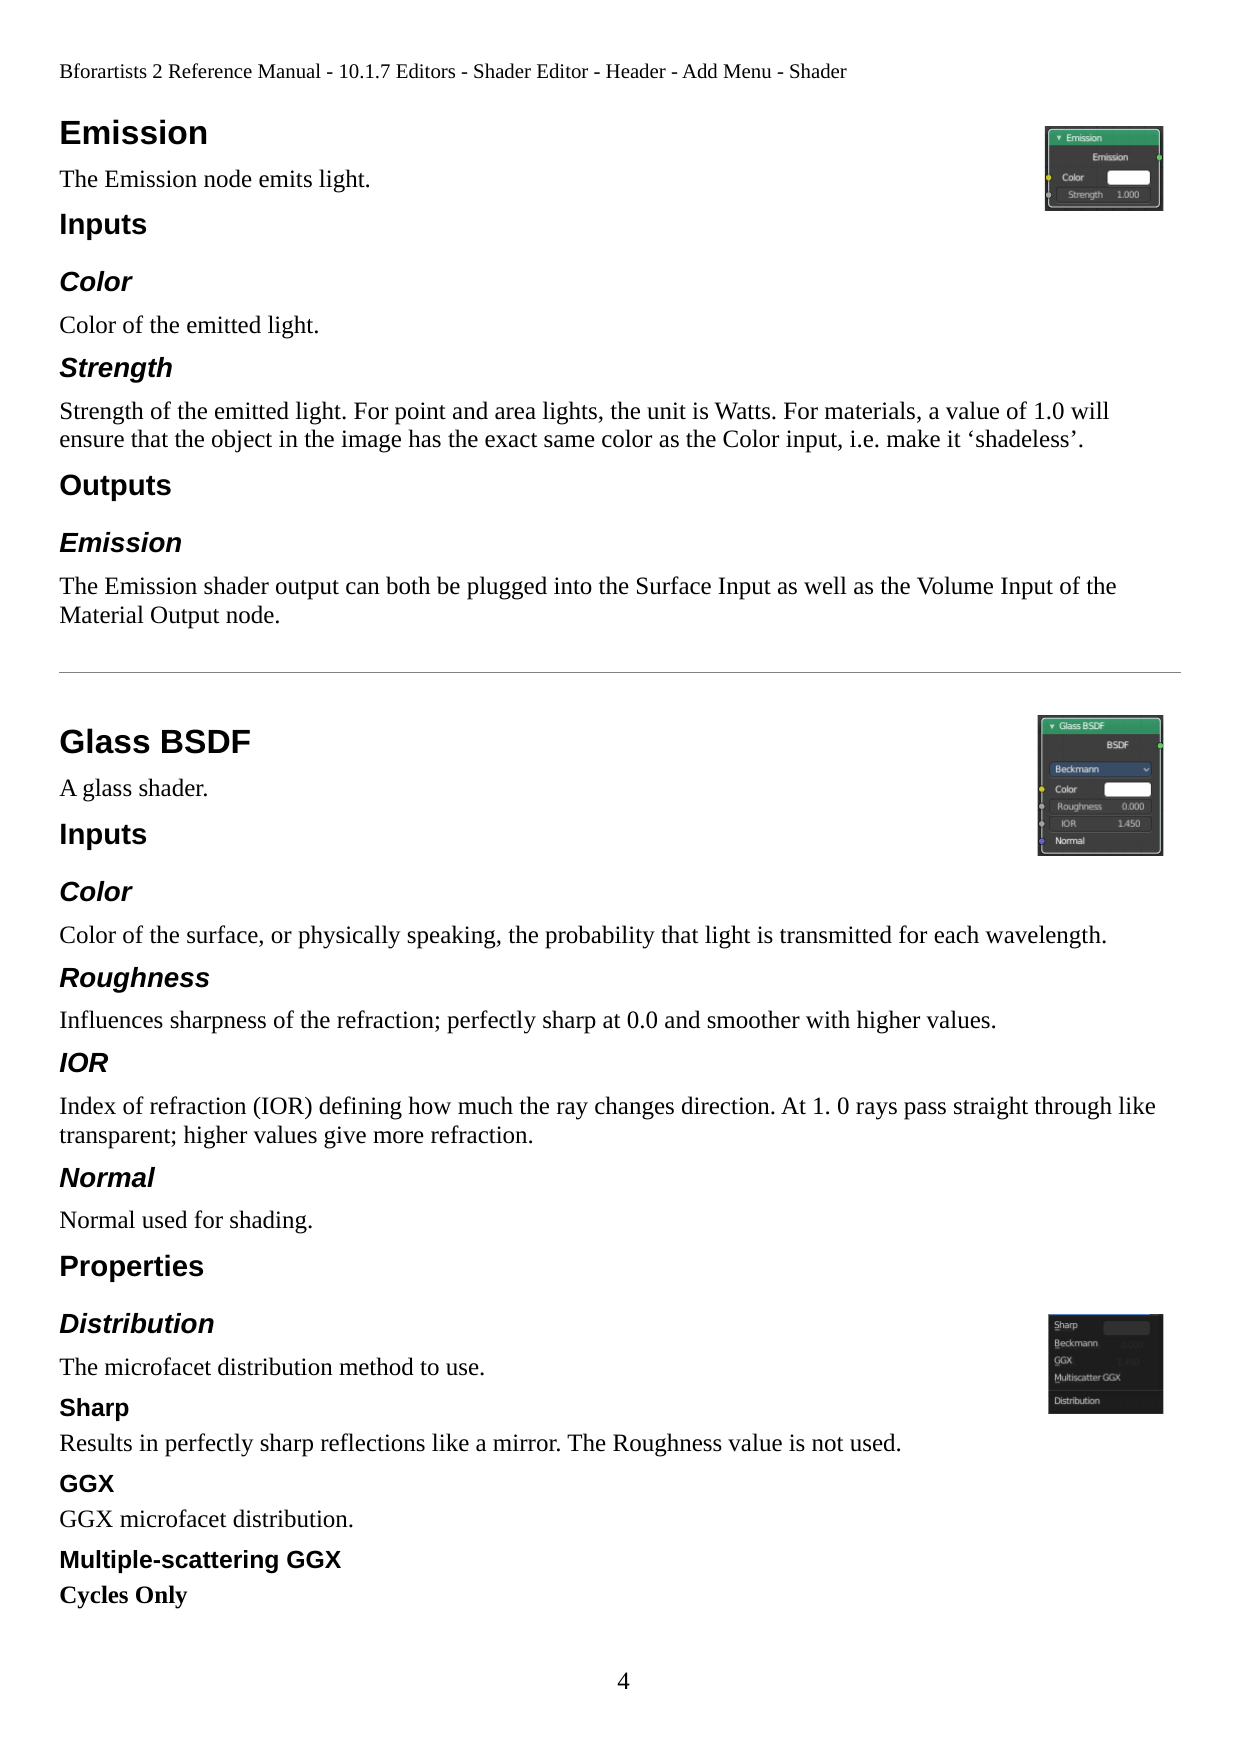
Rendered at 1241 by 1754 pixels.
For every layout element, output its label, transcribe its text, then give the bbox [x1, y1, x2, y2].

subtitle Color [59, 266, 1181, 298]
text Strength of the emitted light. For point and area lights, the unit is Watts. For materials, a value of 1.0 will ensure that the object in the image has the exact same color as the Color input, i.e. make it ‘shadeless’. [59, 396, 1181, 453]
subtitle Emission [59, 113, 1181, 151]
subtitle Inputs [59, 207, 1181, 241]
subtitle Strength [59, 351, 1181, 383]
text Normal used for shading. [59, 1206, 1181, 1234]
picture [1044, 126, 1164, 211]
subtitle Emission [59, 527, 1181, 558]
subtitle Roughness [59, 961, 1181, 993]
subtitle Inputs [59, 817, 1037, 851]
subtitle Color [59, 876, 1181, 907]
text Color of the surface, or physically speaking, the probability that light is transmitted for each wavelength. [59, 920, 1181, 949]
text The Emission shader output can both be plugged into the Surface Input as well as the Volume Input of the Material Output node. [59, 571, 1181, 628]
text Index of refraction (IOR) defining how much the ray changes direction. At 1. 0 rays pass straight through like transparent; higher values give more refraction. [59, 1091, 1181, 1149]
text A glass shader. [59, 773, 1037, 802]
text Cycles Only [59, 1580, 1181, 1609]
picture [1037, 715, 1164, 856]
text The Emission node emits light. [59, 164, 1044, 192]
text GGX microfacet distribution. [59, 1504, 1181, 1533]
text Results in perfectly sharp reflections like a mirror. The Roughness value is not used. [59, 1428, 1181, 1457]
subtitle Properties [59, 1249, 1181, 1283]
subtitle GGX [59, 1469, 1181, 1498]
subtitle [1164, 817, 1181, 851]
subtitle Multiple-scattering GGX [59, 1545, 1181, 1574]
text Influences sharpness of the refraction; perfectly sharp at 0.0 and smoother with higher values. [59, 1006, 1181, 1034]
picture [1048, 1314, 1164, 1414]
subtitle [1164, 722, 1181, 761]
text [1164, 773, 1181, 802]
subtitle IOR [59, 1047, 1181, 1079]
subtitle Normal [59, 1161, 1181, 1193]
subtitle Distribution [59, 1308, 1181, 1339]
text The microfacet distribution method to use. [59, 1352, 1048, 1381]
subtitle Sharp [59, 1393, 1181, 1422]
text Color of the emitted light. [59, 310, 1181, 339]
subtitle Glass BSDF [59, 722, 1037, 761]
subtitle Outputs [59, 468, 1181, 502]
